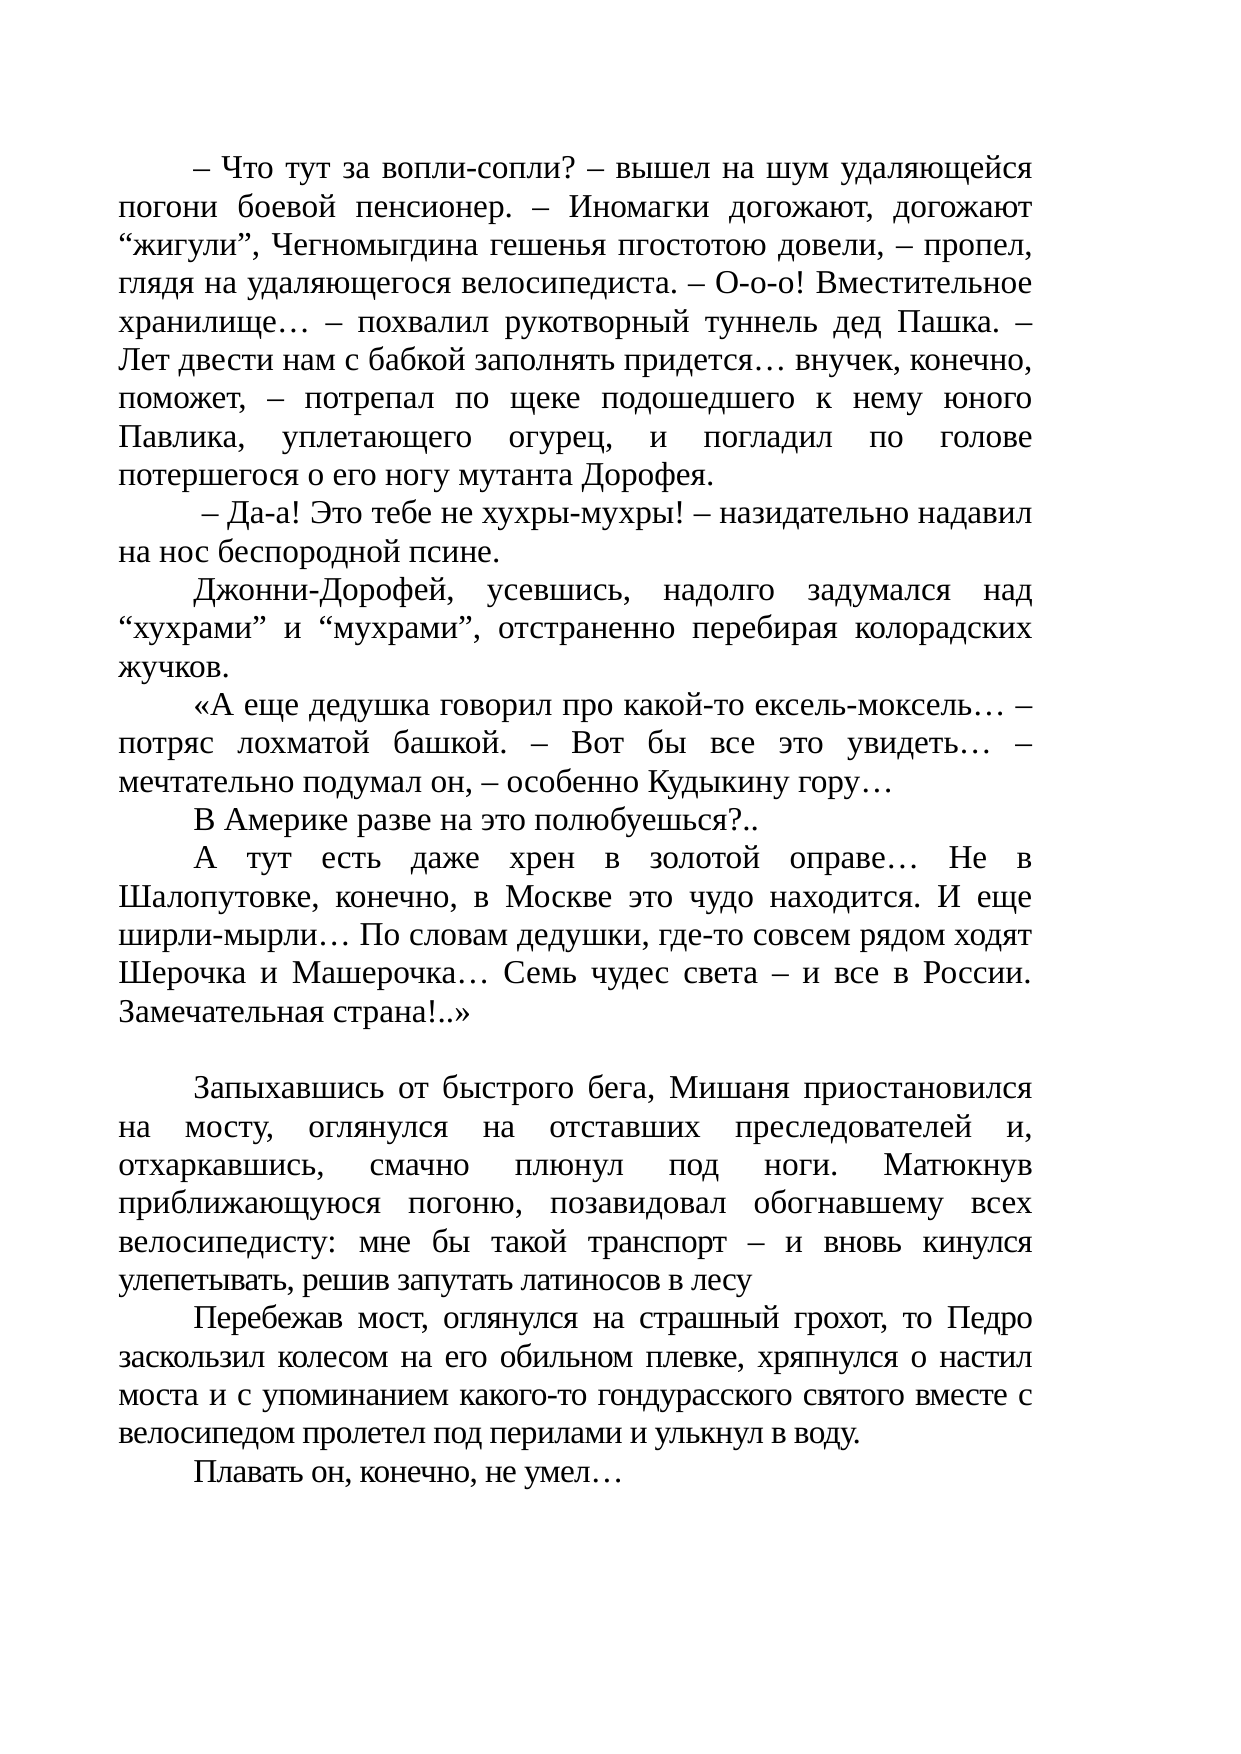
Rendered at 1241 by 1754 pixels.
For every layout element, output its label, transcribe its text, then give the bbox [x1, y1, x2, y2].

subtitle Перебежав мост, оглянулся на страшный грохот, то Педро заскользил колесом на его обильном плевке, хряпнулся о настил моста и с упоминанием какого-то гондурасского святого вместе с велосипедом пролетел под перилами и улькнул в воду. [118, 1298, 1033, 1451]
subtitle «А еще дедушка говорил про какой-то ексель-моксель… – потряс лохматой башкой. – Вот бы все это увидеть… – мечтательно подумал он, – особенно Кудыкину гору… [118, 684, 1033, 799]
subtitle – Да-а! Это тебе не хухры-мухры! – назидательно надавил на нос беспородной псине. [118, 493, 1033, 569]
subtitle – Что тут за вопли-сопли? – вышел на шум удаляющейся погони боевой пенсионер. – Иномагки догожают, догожают “жигули”, Чегномыгдина гешенья пгocтотою довели, – пропел, глядя на удаляющегося велосипедиста. – О-о-о! Вместительное хранилище… – похвалил рукотворный туннель дед Пашка. – Лет двести нам с бабкой заполнять придется… внучек, конечно, поможет, – потрепал по щеке подошедшего к нему юного Павлика, уплетающего огурец, и погладил по голове потершегося о его ногу мутанта Дорофея. [118, 148, 1033, 493]
subtitle В Америке разве на это полюбуешься?.. [118, 799, 1033, 838]
subtitle А тут есть даже хрен в золотой оправе… Не в Шалопутовке, конечно, в Москве это чудо находится. И еще ширли-мырли… По словам дедушки, где-то совсем рядом ходят Шерочка и Машерочка… Семь чудес света – и все в России. Замечательная страна!..» [118, 838, 1033, 1029]
subtitle Джонни-Дорофей, усевшись, надолго задумался над “хухрами” и “мухрами”, отстраненно перебирая колорадских жучков. [118, 569, 1033, 684]
subtitle Плавать он, конечно, не умел… [118, 1451, 1033, 1489]
subtitle Запыхавшись от быстрого бега, Мишаня приостановился на мосту, оглянулся на отставших преследователей и, отхаркавшись, смачно плюнул под ноги. Матюкнув приближающуюся погоню, позавидовал обогнавшему всех велосипедисту: мне бы такой транспорт – и вновь кинулся улепетывать, решив запутать латиносов в лесу [118, 1068, 1033, 1298]
